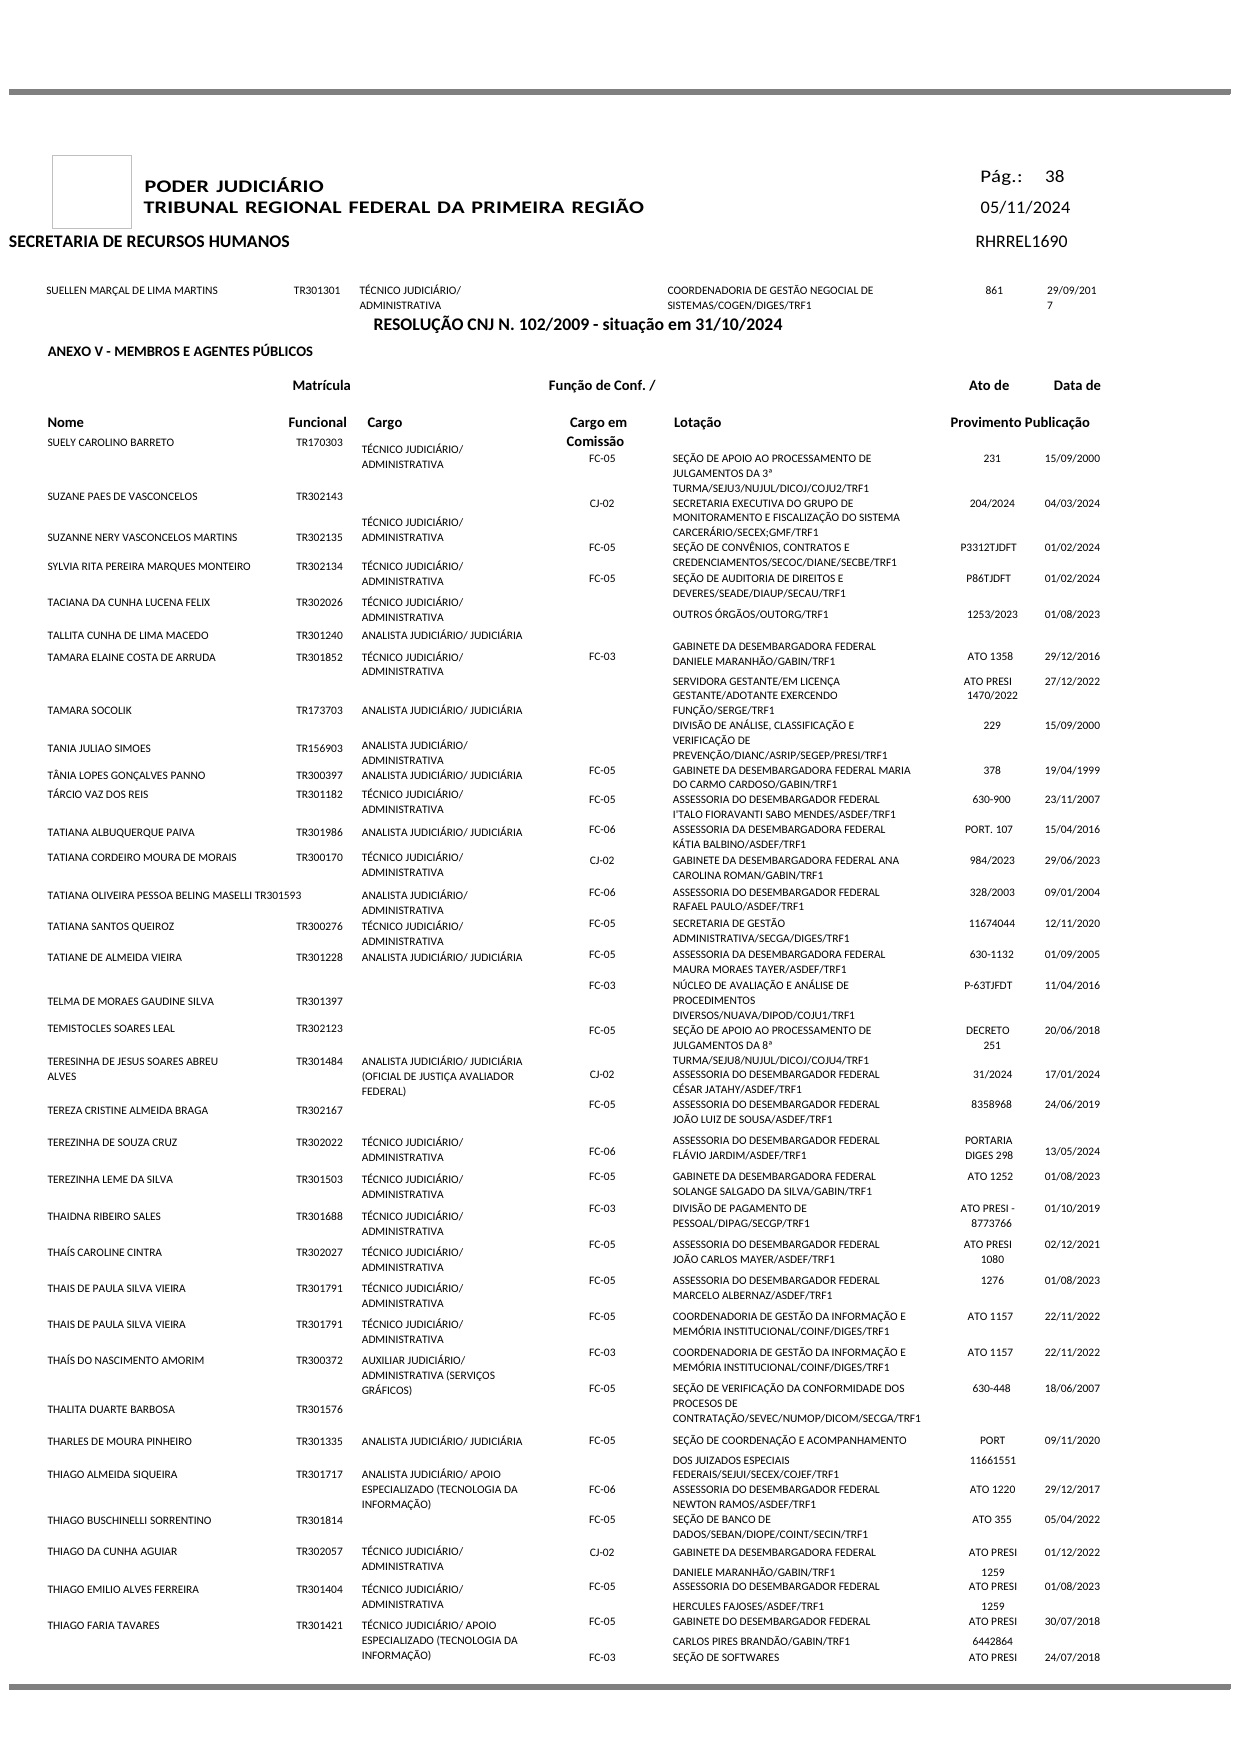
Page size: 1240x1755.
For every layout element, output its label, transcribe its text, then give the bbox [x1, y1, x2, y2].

table_cell TR301335 [296, 1434, 362, 1467]
table_cell TANIA JULIAO SIMOES [47, 729, 288, 768]
table_cell TR301791 [296, 1281, 362, 1317]
table_cell TALLITA CUNHA DE LIMA MACEDO [47, 629, 288, 650]
table_cell THARLES DE MOURA PINHEIRO [47, 1434, 296, 1467]
table_cell [362, 982, 546, 1021]
table_cell DIVISÃO DE ANÁLISE, CLASSIFICAÇÃO E VERIFICAÇÃO DE PREVENÇÃO/DIANC/ASRIP/SEGEP/PRESI/TRF1 [673, 718, 950, 763]
table_cell PORT. 107 [950, 822, 1044, 853]
table_header Cargo em Comissão [566, 414, 673, 451]
table_cell 20/06/2018 [1045, 1023, 1109, 1068]
text Matrícula Função de Conf. / Ato de Data de [46, 368, 1101, 397]
table_cell TR302022 [296, 1135, 362, 1173]
table_cell TR301228 [296, 951, 362, 982]
table_header Funcional [288, 414, 362, 435]
table_header SUELLEN MARÇAL DE LIMA MARTINS [46, 284, 294, 313]
table_cell ASSESSORIA DA DESEMBARGADORA FEDERAL MAURA MORAES TAYER/ASDEF/TRF1 [673, 947, 950, 978]
table_cell FC-06 [566, 822, 673, 853]
table_header TR301301 [294, 284, 359, 313]
table_cell ANALISTA JUDICIÁRIO/ JUDICIÁRIA [362, 826, 546, 850]
table_cell GABINETE DO DESEMBARGADOR FEDERAL ATO PRESI CARLOS PIRES BRANDÃO/GABIN/TRF1 6442864 [673, 1614, 1044, 1650]
table_cell TR301688 [296, 1209, 362, 1245]
table_cell ANALISTA JUDICIÁRIO/ JUDICIÁRIA [362, 693, 546, 729]
table_header [47, 399, 556, 1665]
table_cell TATIANA ALBUQUERQUE PAIVA [47, 826, 288, 850]
table_cell 01/08/2023 [1045, 608, 1109, 639]
table_cell FC-05 [566, 1433, 673, 1483]
table_cell [362, 479, 546, 515]
table_cell 24/07/2018 [1045, 1650, 1109, 1665]
table_cell 204/2024 [950, 496, 1044, 540]
table_cell ANALISTA JUDICIÁRIO/ JUDICIÁRIA [362, 629, 546, 650]
table_cell [362, 1104, 546, 1135]
table_cell 27/12/2022 [1045, 674, 1109, 718]
table_cell 09/11/2020 [1045, 1433, 1109, 1483]
table_cell 17/01/2024 [1045, 1068, 1109, 1097]
table_cell GABINETE DA DESEMBARGADORA FEDERAL ANA CAROLINA ROMAN/GABIN/TRF1 [673, 854, 950, 885]
table_cell 11674044 [950, 916, 1044, 947]
table_cell TR301182 [288, 788, 362, 826]
table_cell 02/12/2021 [1045, 1237, 1109, 1273]
table_cell TAMARA ELAINE COSTA DE ARRUDA [47, 650, 288, 692]
table_cell DECRETO 251 [950, 1023, 1044, 1068]
table_cell 15/09/2000 [1045, 718, 1109, 763]
table_cell ASSESSORIA DO DESEMBARGADOR FEDERAL ATO 1220 NEWTON RAMOS/ASDEF/TRF1 [673, 1483, 1044, 1512]
table_cell FC-05 [566, 1309, 673, 1346]
table_cell TR301576 [296, 1403, 362, 1434]
table_cell [362, 1513, 546, 1545]
table_cell TÁRCIO VAZ DOS REIS [47, 788, 288, 826]
table_cell ANALISTA JUDICIÁRIO/ JUDICIÁRIA [362, 1434, 546, 1467]
table_cell TR300170 [288, 850, 362, 888]
table_cell 01/02/2024 [1045, 572, 1109, 608]
table_cell [566, 608, 673, 639]
table_cell TATIANE DE ALMEIDA VIEIRA [47, 951, 296, 982]
table_cell SEÇÃO DE AUDITORIA DE DIREITOS E DEVERES/SEADE/DIAUP/SECAU/TRF1 [673, 572, 950, 608]
table_cell SUELY CAROLINO BARRETO [47, 435, 288, 479]
table_cell P86TJDFT [950, 572, 1044, 608]
table_cell FC-03 [566, 1650, 673, 1665]
table_cell 12/11/2020 [1045, 916, 1109, 947]
table_cell 01/08/2023 [1045, 1273, 1109, 1309]
table_cell FC-06 [566, 885, 673, 916]
table_cell 231 [950, 451, 1044, 496]
table_cell 31/2024 [950, 1068, 1044, 1097]
table_cell 15/04/2016 [1045, 822, 1109, 853]
table_cell ATO 1358 [950, 639, 1044, 674]
table_cell P3312TJDFT [950, 540, 1044, 572]
table_cell TAMARA SOCOLIK [47, 693, 288, 729]
table_cell FC-05 [566, 1170, 673, 1201]
table_cell SEÇÃO DE BANCO DE ATO 355 DADOS/SEBAN/DIOPE/COINT/SECIN/TRF1 [673, 1512, 1044, 1545]
table_cell 630-1132 [950, 947, 1044, 978]
table_cell TR301397 [296, 982, 362, 1021]
table_cell COORDENADORIA DE GESTÃO DA INFORMAÇÃO E MEMÓRIA INSTITUCIONAL/COINF/DIGES/TRF1 [673, 1346, 950, 1382]
table_cell FC-05 [566, 1580, 673, 1614]
table_cell PORTARIA DIGES 298 [950, 1134, 1044, 1170]
table_cell ASSESSORIA DO DESEMBARGADOR FEDERAL RAFAEL PAULO/ASDEF/TRF1 [673, 885, 950, 916]
table_cell TR156903 [288, 729, 362, 768]
table_cell DIVISÃO DE PAGAMENTO DE PESSOAL/DIPAG/SECGP/TRF1 [673, 1201, 950, 1237]
table_cell 328/2003 [950, 885, 1044, 916]
table_cell TR302123 [296, 1021, 362, 1054]
table_cell 378 [950, 763, 1044, 793]
table_cell THIAGO BUSCHINELLI SORRENTINO [47, 1513, 296, 1545]
table_cell OUTROS ÓRGÃOS/OUTORG/TRF1 [673, 608, 950, 639]
table_cell TÉCNICO JUDICIÁRIO/ ADMINISTRATIVA [362, 1209, 546, 1245]
table_cell FC-05 [566, 1614, 673, 1650]
table_cell FC-05 [566, 1273, 673, 1309]
table_cell ANALISTA JUDICIÁRIO/ APOIO ESPECIALIZADO (TECNOLOGIA DA INFORMAÇÃO) [362, 1467, 546, 1513]
table_cell TR301791 [296, 1318, 362, 1353]
table_cell ASSESSORIA DO DESEMBARGADOR FEDERAL JOÃO CARLOS MAYER/ASDEF/TRF1 [673, 1237, 950, 1273]
table_cell TR300276 [296, 919, 362, 951]
table_cell SEÇÃO DE APOIO AO PROCESSAMENTO DE JULGAMENTOS DA 8ª TURMA/SEJU8/NUJUL/DICOJ/COJU4/TRF1 [673, 1023, 950, 1068]
table_cell THAÍS DO NASCIMENTO AMORIM [47, 1354, 296, 1403]
table_cell TR301404 [296, 1583, 362, 1619]
table_cell FC-05 [566, 947, 673, 978]
table_cell [362, 1021, 546, 1054]
table_cell FC-05 [566, 451, 673, 496]
table_cell [566, 674, 673, 718]
table_cell TÉCNICO JUDICIÁRIO/ ADMINISTRATIVA [362, 1583, 546, 1619]
table_cell SEÇÃO DE CONVÊNIOS, CONTRATOS E CREDENCIAMENTOS/SECOC/DIANE/SECBE/TRF1 [673, 540, 950, 572]
table_cell TÉCNICO JUDICIÁRIO/ ADMINISTRATIVA [362, 850, 546, 888]
table_cell 24/06/2019 [1045, 1098, 1109, 1133]
table_cell TR301852 [288, 650, 362, 692]
table_cell FC-06 [566, 1483, 673, 1512]
table_cell GABINETE DA DESEMBARGADORA FEDERAL DANIELE MARANHÃO/GABIN/TRF1 [673, 639, 950, 674]
table_cell 09/01/2004 [1045, 885, 1109, 916]
table_cell TACIANA DA CUNHA LUCENA FELIX [47, 596, 288, 628]
table_cell SEÇÃO DE COORDENAÇÃO E ACOMPANHAMENTO PORT DOS JUIZADOS ESPECIAIS 11661551 FEDERAIS/SEJUI/SECEX/COJEF/TRF1 [673, 1433, 1044, 1483]
text RESOLUÇÃO CNJ N. 102/2009 - situação em 31/10/2024 [79, 313, 1077, 335]
table_header Lotação [673, 414, 950, 451]
table_cell 984/2023 [950, 854, 1044, 885]
table_cell ANALISTA JUDICIÁRIO/ ADMINISTRATIVA [362, 729, 546, 768]
table_cell FC-05 [566, 540, 673, 572]
table_header Provimento Publicação [950, 414, 1109, 451]
table_cell TÉCNICO JUDICIÁRIO/ ADMINISTRATIVA [362, 1545, 546, 1582]
table_cell CONTRATAÇÃO/SEVEC/NUMOP/DICOM/SECGA/TRF1 [673, 1411, 1044, 1433]
table_cell CJ-02 [566, 854, 673, 885]
table_cell 22/11/2022 [1045, 1346, 1109, 1382]
table_cell THIAGO ALMEIDA SIQUEIRA [47, 1467, 296, 1513]
table_cell 1276 [950, 1273, 1044, 1309]
table_cell TÉCNICO JUDICIÁRIO/ ADMINISTRATIVA [362, 435, 546, 479]
table_cell ASSESSORIA DA DESEMBARGADORA FEDERAL KÁTIA BALBINO/ASDEF/TRF1 [673, 822, 950, 853]
table_cell THALITA DUARTE BARBOSA [47, 1403, 296, 1434]
table_cell TÉCNICO JUDICIÁRIO/ ADMINISTRATIVA [362, 650, 546, 692]
table_cell TR301240 [288, 629, 362, 650]
table_cell THAIDNA RIBEIRO SALES [47, 1209, 296, 1245]
table_cell 01/12/2022 [1045, 1545, 1109, 1580]
table_cell SECRETARIA EXECUTIVA DO GRUPO DE MONITORAMENTO E FISCALIZAÇÃO DO SISTEMA CARCERÁRIO/SECEX;GMF/TRF1 [673, 496, 950, 540]
table_cell FC-05 [566, 793, 673, 822]
table_cell FC-05 [566, 1512, 673, 1545]
table_cell FC-03 [566, 639, 673, 674]
table_cell [566, 718, 673, 763]
table_cell 04/03/2024 [1045, 496, 1109, 540]
table_cell CJ-02 [566, 1545, 673, 1580]
table_cell FC-05 [566, 916, 673, 947]
table_cell TEMISTOCLES SOARES LEAL [47, 1021, 296, 1054]
table_cell ATO 1157 [950, 1346, 1044, 1382]
table_cell THAIS DE PAULA SILVA VIEIRA [47, 1281, 296, 1317]
table_cell TÉCNICO JUDICIÁRIO/ ADMINISTRATIVA [362, 919, 546, 951]
table_cell 30/07/2018 [1045, 1614, 1109, 1650]
table_header [556, 399, 1109, 1665]
table_cell GABINETE DA DESEMBARGADORA FEDERAL ATO PRESI DANIELE MARANHÃO/GABIN/TRF1 1259 [673, 1545, 1044, 1580]
table_cell 18/06/2007 [1045, 1382, 1109, 1433]
table_cell P-63TJFDT [950, 979, 1044, 1023]
table_cell 13/05/2024 [1045, 1134, 1109, 1170]
table_cell TR302135 [288, 515, 362, 559]
table_cell 29/12/2017 [1045, 1483, 1109, 1512]
table_cell AUXILIAR JUDICIÁRIO/ ADMINISTRATIVA (SERVIÇOS GRÁFICOS) [362, 1354, 546, 1403]
table_cell FC-03 [566, 1346, 673, 1382]
table_cell TÉCNICO JUDICIÁRIO/ ADMINISTRATIVA [362, 1281, 546, 1317]
table_cell TEREZINHA DE SOUZA CRUZ [47, 1135, 296, 1173]
table_cell ASSESSORIA DO DESEMBARGADOR FEDERAL MARCELO ALBERNAZ/ASDEF/TRF1 [673, 1273, 950, 1309]
table_cell TÉCNICO JUDICIÁRIO/ ADMINISTRATIVA [362, 1318, 546, 1353]
table_cell FC-05 [566, 763, 673, 793]
table_cell FC-05 [566, 1237, 673, 1273]
table_cell TR301986 [288, 826, 362, 850]
table_header TÉCNICO JUDICIÁRIO/ ADMINISTRATIVA [359, 284, 667, 313]
table_cell FC-03 [566, 1201, 673, 1237]
table_header Cargo [362, 414, 546, 435]
table_cell ASSESSORIA DO DESEMBARGADOR FEDERAL CÉSAR JATAHY/ASDEF/TRF1 [673, 1068, 950, 1097]
table_cell TÉCNICO JUDICIÁRIO/ ADMINISTRATIVA [362, 788, 546, 826]
table_cell ATO PRESI 1470/2022 [950, 674, 1044, 718]
table_cell THIAGO DA CUNHA AGUIAR [47, 1545, 296, 1582]
table_cell 19/04/1999 [1045, 763, 1109, 793]
table_cell 01/08/2023 [1045, 1170, 1109, 1201]
table_cell TÂNIA LOPES GONÇALVES PANNO [47, 768, 288, 788]
table_cell FC-05 [566, 1098, 673, 1133]
table_cell THAIS DE PAULA SILVA VIEIRA [47, 1318, 296, 1353]
table_cell ANALISTA JUDICIÁRIO/ JUDICIÁRIA [362, 951, 546, 982]
table_cell THIAGO EMILIO ALVES FERREIRA [47, 1583, 296, 1619]
table_cell THAÍS CAROLINE CINTRA [47, 1245, 296, 1281]
table_cell TÉCNICO JUDICIÁRIO/ ADMINISTRATIVA [362, 1135, 546, 1173]
table_cell FC-06 [566, 1134, 673, 1170]
table_cell 01/09/2005 [1045, 947, 1109, 978]
table_cell GABINETE DA DESEMBARGADORA FEDERAL MARIA DO CARMO CARDOSO/GABIN/TRF1 [673, 763, 950, 793]
table_cell 15/09/2000 [1045, 451, 1109, 496]
table_cell ATO PRESI - 8773766 [950, 1201, 1044, 1237]
table_cell TÉCNICO JUDICIÁRIO/ ADMINISTRATIVA [362, 1245, 546, 1281]
table_cell TEREZINHA LEME DA SILVA [47, 1173, 296, 1209]
table_cell TR301421 [296, 1619, 362, 1663]
table_cell [362, 1403, 546, 1434]
table_cell FC-05 [566, 572, 673, 608]
table_header Nome [47, 414, 288, 435]
table_cell ANALISTA JUDICIÁRIO/ ADMINISTRATIVA [362, 888, 546, 919]
subtitle ANEXO V - MEMBROS E AGENTES PÚBLICOS [48, 342, 1101, 359]
table_cell TR300397 [288, 768, 362, 788]
table_cell TR301814 [296, 1513, 362, 1545]
table_cell TERESINHA DE JESUS SOARES ABREU ALVES [47, 1054, 296, 1103]
table_cell 01/10/2019 [1045, 1201, 1109, 1237]
table_cell ASSESSORIA DO DESEMBARGADOR FEDERAL JOÃO LUIZ DE SOUSA/ASDEF/TRF1 [673, 1098, 950, 1133]
table_cell SEÇÃO DE APOIO AO PROCESSAMENTO DE JULGAMENTOS DA 3ª TURMA/SEJU3/NUJUL/DICOJ/COJU2/TRF1 [673, 451, 950, 496]
table_cell THIAGO FARIA TAVARES [47, 1619, 296, 1663]
table_cell ASSESSORIA DO DESEMBARGADOR FEDERAL FLÁVIO JARDIM/ASDEF/TRF1 [673, 1134, 950, 1170]
table_cell SERVIDORA GESTANTE/EM LICENÇA GESTANTE/ADOTANTE EXERCENDO FUNÇÃO/SERGE/TRF1 [673, 674, 950, 718]
table_cell TÉCNICO JUDICIÁRIO/ ADMINISTRATIVA [362, 559, 546, 596]
table_cell SUZANNE NERY VASCONCELOS MARTINS [47, 515, 288, 559]
table_cell SECRETARIA DE GESTÃO ADMINISTRATIVA/SECGA/DIGES/TRF1 [673, 916, 950, 947]
table_cell 23/11/2007 [1045, 793, 1109, 822]
table_cell TR170303 [288, 435, 362, 479]
table_cell 8358968 [950, 1098, 1044, 1133]
table_cell TR302134 [288, 559, 362, 596]
table_cell COORDENADORIA DE GESTÃO DA INFORMAÇÃO E MEMÓRIA INSTITUCIONAL/COINF/DIGES/TRF1 [673, 1309, 950, 1346]
table_cell FC-03 [566, 979, 673, 1023]
table_cell TÉCNICO JUDICIÁRIO/ ADMINISTRATIVA [362, 596, 546, 628]
table_cell TR301484 [296, 1054, 362, 1103]
table_cell 01/02/2024 [1045, 540, 1109, 572]
table_cell GABINETE DA DESEMBARGADORA FEDERAL SOLANGE SALGADO DA SILVA/GABIN/TRF1 [673, 1170, 950, 1201]
table_cell 1253/2023 [950, 608, 1044, 639]
table_cell TR302027 [296, 1245, 362, 1281]
table_header 861 [950, 284, 1045, 313]
table_cell FC-05 [566, 1023, 673, 1068]
table_cell TR173703 [288, 693, 362, 729]
table_cell TÉCNICO JUDICIÁRIO/ ADMINISTRATIVA [362, 515, 546, 559]
table_cell 01/08/2023 [1045, 1580, 1109, 1614]
table_cell TATIANA CORDEIRO MOURA DE MORAIS [47, 850, 288, 888]
table_cell TÉCNICO JUDICIÁRIO/ ADMINISTRATIVA [362, 1173, 546, 1209]
table_header COORDENADORIA DE GESTÃO NEGOCIAL DE SISTEMAS/COGEN/DIGES/TRF1 [667, 284, 950, 313]
table_cell TR302057 [296, 1545, 362, 1582]
table_cell 630-900 [950, 793, 1044, 822]
text SECRETARIA DE RECURSOS HUMANOS RHRREL1690 [9, 95, 1101, 252]
table_cell TR301503 [296, 1173, 362, 1209]
table_cell 22/11/2022 [1045, 1309, 1109, 1346]
table_cell TR300372 [296, 1354, 362, 1403]
table_cell SEÇÃO DE SOFTWARES ATO PRESI [673, 1650, 1044, 1665]
table_cell 229 [950, 718, 1044, 763]
table_cell TÉCNICO JUDICIÁRIO/ APOIO ESPECIALIZADO (TECNOLOGIA DA INFORMAÇÃO) [362, 1619, 546, 1663]
table_header 29/09/2017 [1045, 284, 1101, 313]
table_cell CJ-02 [566, 496, 673, 540]
table_cell ANALISTA JUDICIÁRIO/ JUDICIÁRIA [362, 768, 546, 788]
table_cell SEÇÃO DE VERIFICAÇÃO DA CONFORMIDADE DOS PROCESOS DE [673, 1382, 950, 1411]
table_cell 630-448 [950, 1382, 1044, 1411]
table_cell TR302143 [288, 479, 362, 515]
table_cell ATO PRESI 1080 [950, 1237, 1044, 1273]
table_cell 29/12/2016 [1045, 639, 1109, 674]
table_cell 05/04/2022 [1045, 1512, 1109, 1545]
table_cell TATIANA OLIVEIRA PESSOA BELING MASELLI TR301593 [47, 888, 362, 919]
table_cell ATO 1157 [950, 1309, 1044, 1346]
table_cell TR302167 [296, 1104, 362, 1135]
table_cell TR302026 [288, 596, 362, 628]
table_cell ATO 1252 [950, 1170, 1044, 1201]
table_cell 29/06/2023 [1045, 854, 1109, 885]
table_cell ANALISTA JUDICIÁRIO/ JUDICIÁRIA (OFICIAL DE JUSTIÇA AVALIADOR FEDERAL) [362, 1054, 546, 1103]
table_cell 11/04/2016 [1045, 979, 1109, 1023]
table_cell CJ-02 [566, 1068, 673, 1097]
table_cell TEREZA CRISTINE ALMEIDA BRAGA [47, 1104, 296, 1135]
table_cell TATIANA SANTOS QUEIROZ [47, 919, 296, 951]
table_cell TR301717 [296, 1467, 362, 1513]
table_cell NÚCLEO DE AVALIAÇÃO E ANÁLISE DE PROCEDIMENTOS DIVERSOS/NUAVA/DIPOD/COJU1/TRF1 [673, 979, 950, 1023]
table_cell FC-05 [566, 1382, 673, 1433]
table_cell TELMA DE MORAES GAUDINE SILVA [47, 982, 296, 1021]
table_cell ASSESSORIA DO DESEMBARGADOR FEDERAL I'TALO FIORAVANTI SABO MENDES/ASDEF/TRF1 [673, 793, 950, 822]
table_cell SUZANE PAES DE VASCONCELOS [47, 479, 288, 515]
table_cell SYLVIA RITA PEREIRA MARQUES MONTEIRO [47, 559, 288, 596]
table_cell ASSESSORIA DO DESEMBARGADOR FEDERAL ATO PRESI HERCULES FAJOSES/ASDEF/TRF1 1259 [673, 1580, 1044, 1614]
